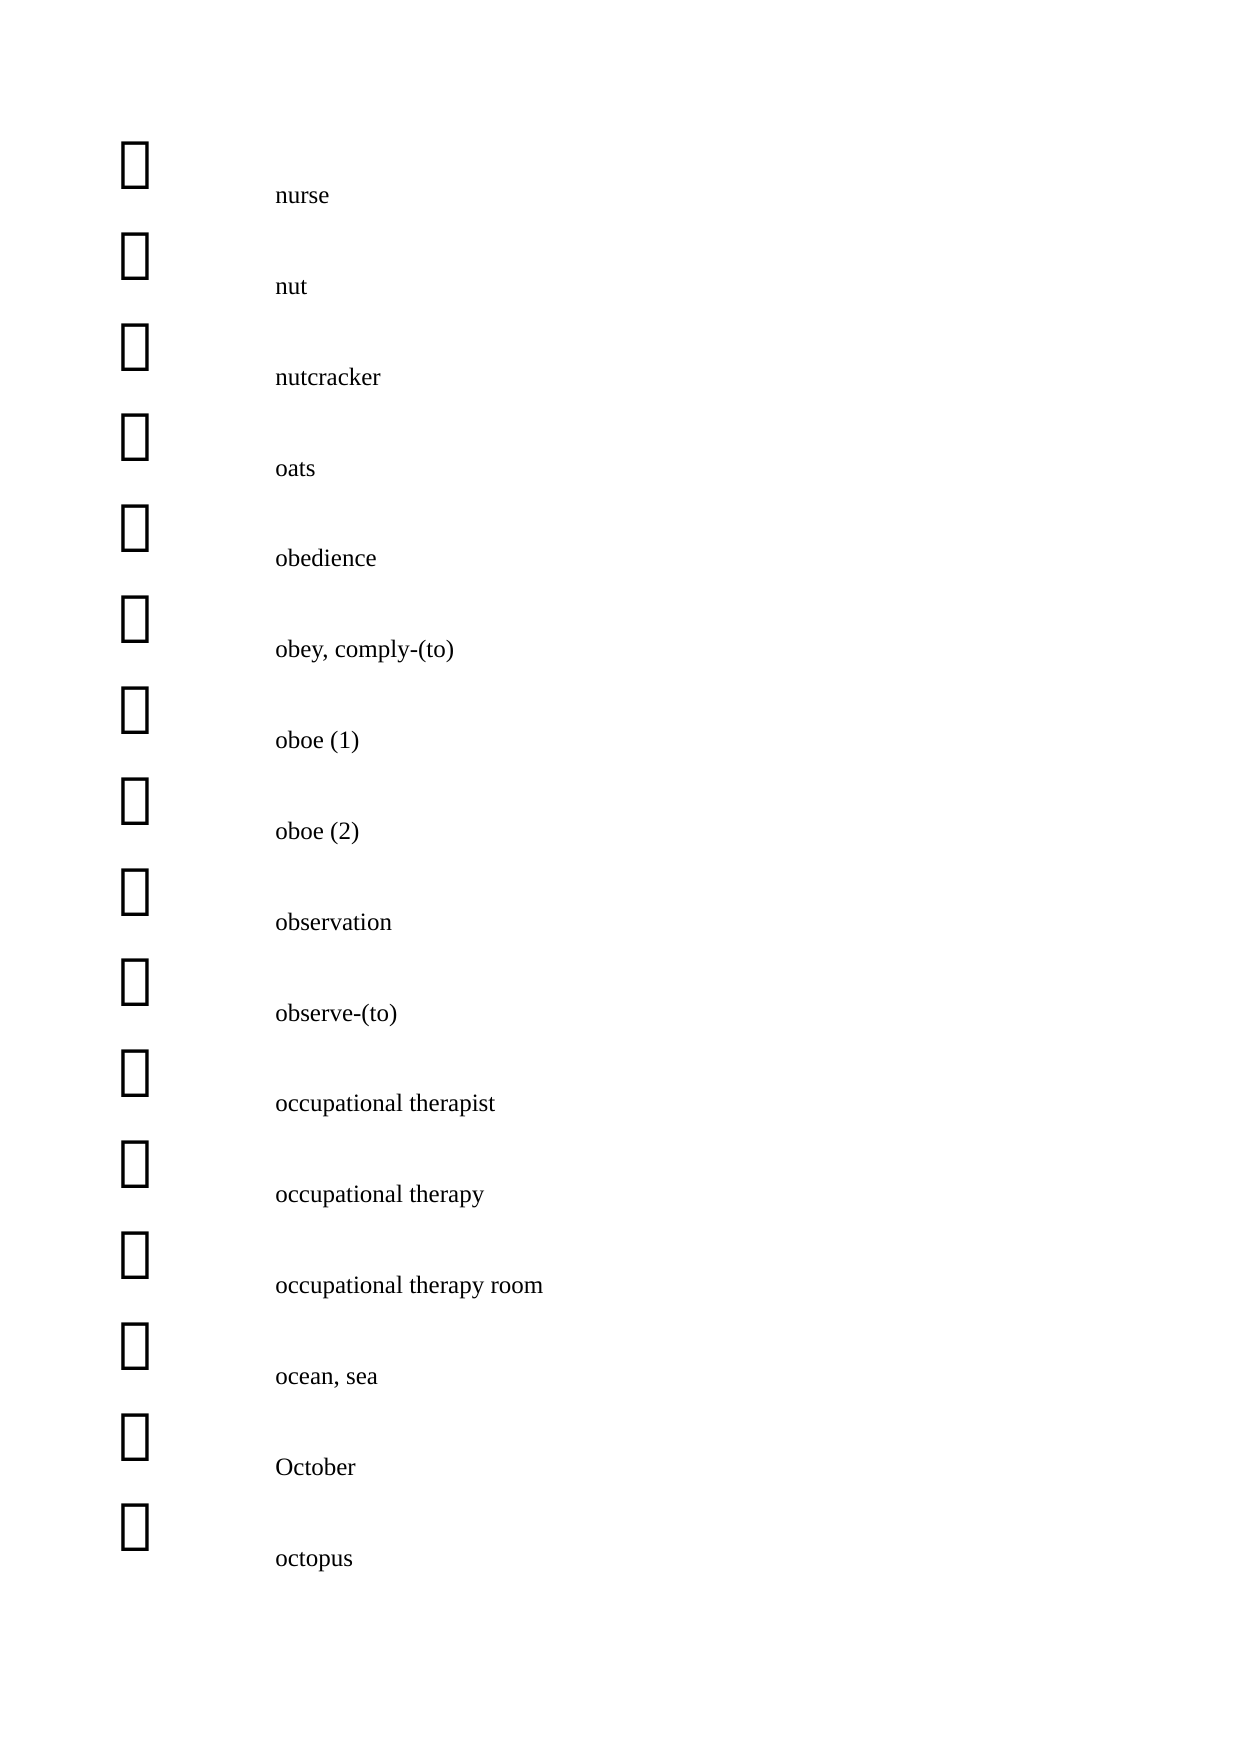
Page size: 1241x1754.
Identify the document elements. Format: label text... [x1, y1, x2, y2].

table_cell octopus [275, 1481, 949, 1571]
table_cell  [115, 1117, 275, 1208]
table_cell nurse [275, 118, 949, 209]
table_cell observation [275, 845, 949, 936]
table_cell occupational therapy [275, 1117, 949, 1208]
table_cell oboe (1) [275, 663, 949, 754]
table_cell October [275, 1390, 949, 1481]
table_cell occupational therapist [275, 1026, 949, 1117]
table_cell nut [275, 209, 949, 300]
table_cell oboe (2) [275, 754, 949, 845]
table_cell  [115, 118, 275, 209]
table_cell  [115, 1208, 275, 1299]
table_cell  [115, 845, 275, 936]
table_cell  [115, 663, 275, 754]
table_cell  [115, 481, 275, 572]
table_cell  [115, 936, 275, 1026]
table_cell occupational therapy room [275, 1208, 949, 1299]
table_cell observe-(to) [275, 936, 949, 1026]
table_cell  [115, 754, 275, 845]
table_cell  [115, 300, 275, 391]
table_cell oats [275, 391, 949, 481]
table_cell  [115, 1026, 275, 1117]
table_cell  [115, 391, 275, 481]
table_cell nutcracker [275, 300, 949, 391]
table_cell obey, comply-(to) [275, 572, 949, 663]
table_cell ocean, sea [275, 1299, 949, 1390]
table_cell obedience [275, 481, 949, 572]
table_cell  [115, 1299, 275, 1390]
table_cell  [115, 1481, 275, 1571]
table_cell  [115, 1390, 275, 1481]
table_cell  [115, 572, 275, 663]
table_cell  [115, 209, 275, 300]
